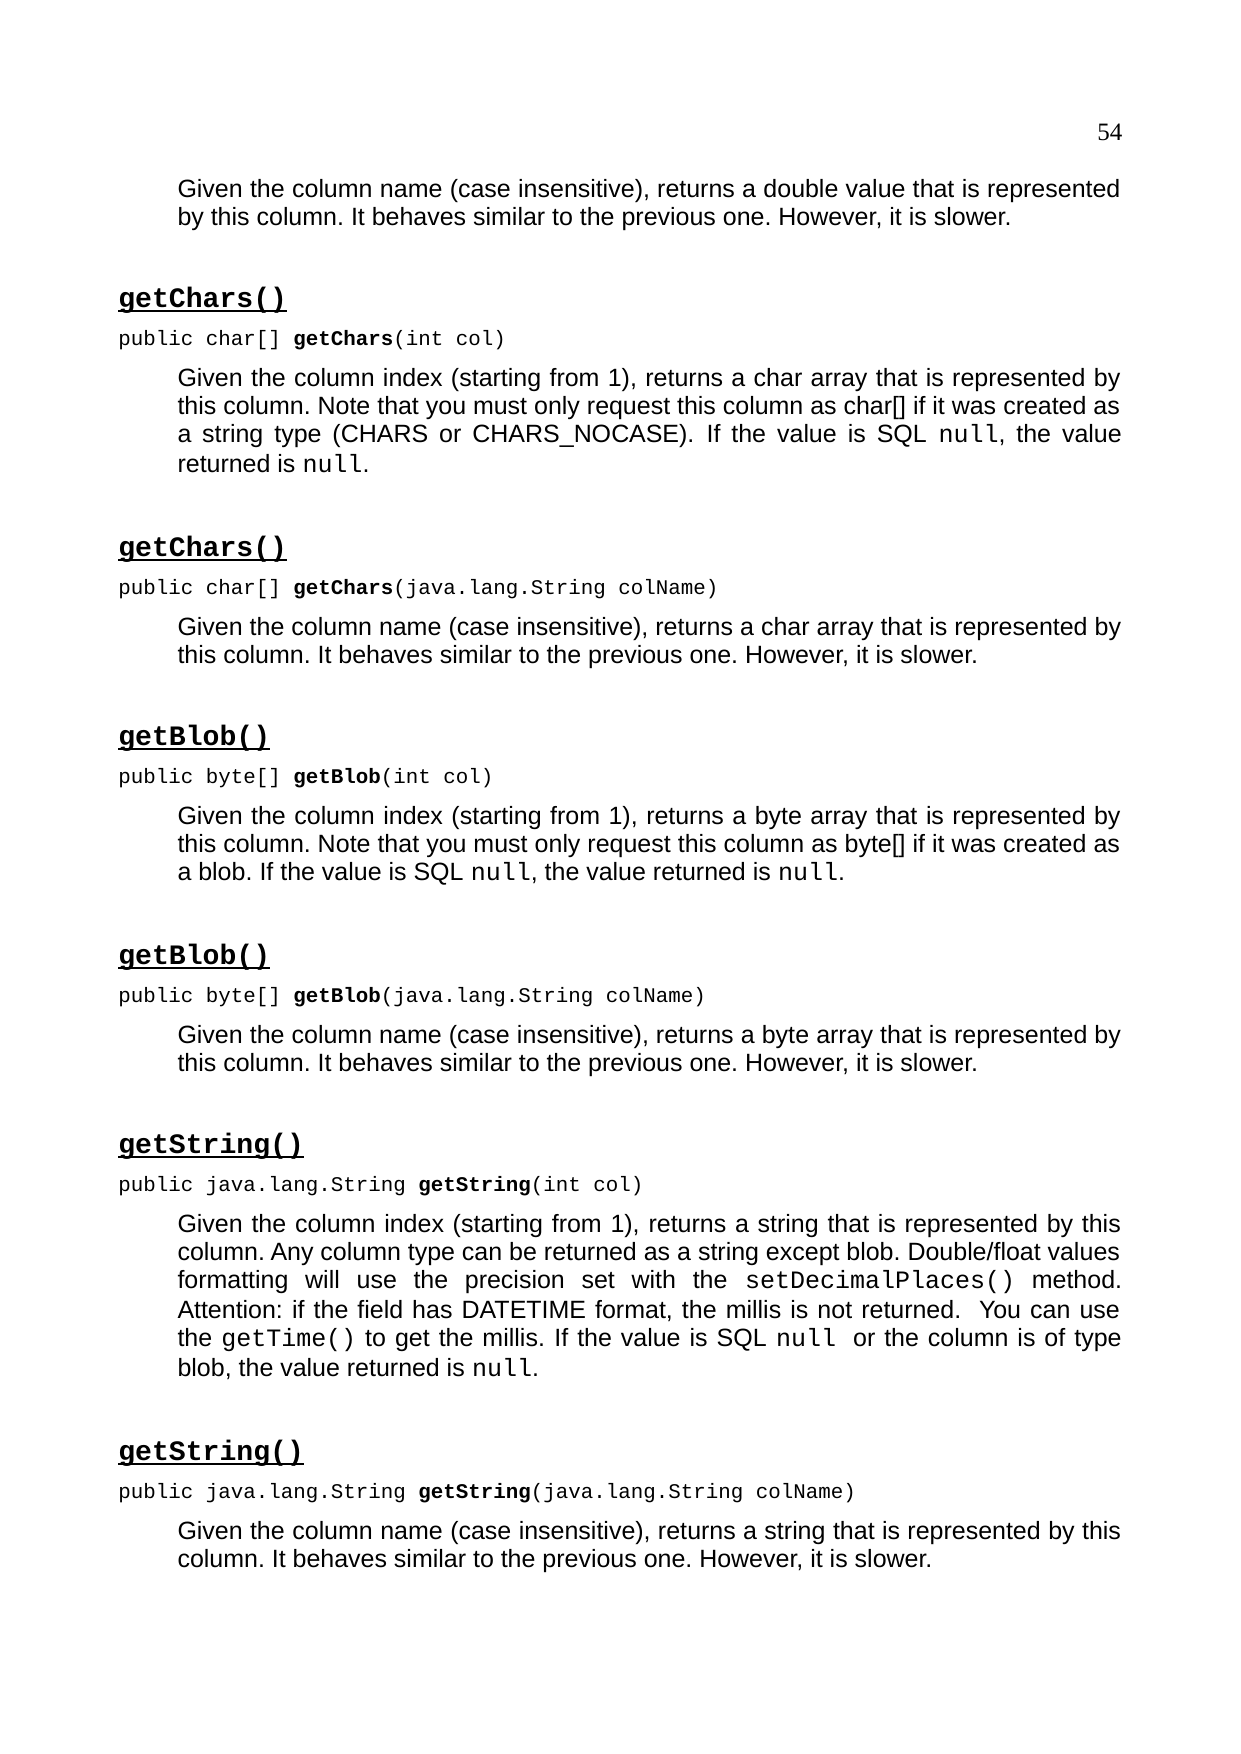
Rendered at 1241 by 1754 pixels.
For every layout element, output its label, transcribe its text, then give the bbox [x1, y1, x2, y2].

subtitle getString() [118, 1129, 1122, 1161]
list getBlob() [118, 722, 1122, 754]
text public char[] getChars(java.lang.String colName) [118, 577, 1122, 601]
text public byte[] getBlob(java.lang.String colName) [118, 985, 1122, 1009]
text public byte[] getBlob(int col) [118, 766, 1122, 790]
subtitle getChars() [118, 284, 1122, 316]
text public char[] getChars(int col) [118, 328, 1122, 352]
text public java.lang.String getString(int col) [118, 1174, 1122, 1197]
list getBlob() [118, 941, 1122, 973]
list Given the column index (starting from 1), returns a string that is represented by this column. Any column type can be returned as a string except blob. Double/float values formatting will use the precision set with the setDecimalPlaces() method. Attention: if the field has DATETIME format, the millis is not returned. You can use the getTime() to get the millis. If the value is SQL null or the column is of type blob, the value returned is null. [177, 1210, 1122, 1384]
list Given the column name (case insensitive), returns a double value that is represented by this column. It behaves similar to the previous one. However, it is slower. [177, 175, 1122, 231]
list Given the column index (starting from 1), returns a char array that is represented by this column. Note that you must only request this column as char[] if it was created as a string type (CHARS or CHARS_NOCASE). If the value is SQL null, the value returned is null. [177, 364, 1122, 480]
text public java.lang.String getString(java.lang.String colName) [118, 1481, 1122, 1504]
list Given the column index (starting from 1), returns a byte array that is represented by this column. Note that you must only request this column as byte[] if it was created as a blob. If the value is SQL null, the value returned is null. [177, 802, 1122, 888]
list Given the column name (case insensitive), returns a char array that is represented by this column. It behaves similar to the previous one. However, it is slower. [177, 613, 1122, 669]
list Given the column name (case insensitive), returns a string that is represented by this column. It behaves similar to the previous one. However, it is slower. [177, 1517, 1122, 1573]
list Given the column name (case insensitive), returns a byte array that is represented by this column. It behaves similar to the previous one. However, it is slower. [177, 1021, 1122, 1077]
subtitle getString() [118, 1437, 1122, 1468]
subtitle getChars() [118, 533, 1122, 565]
